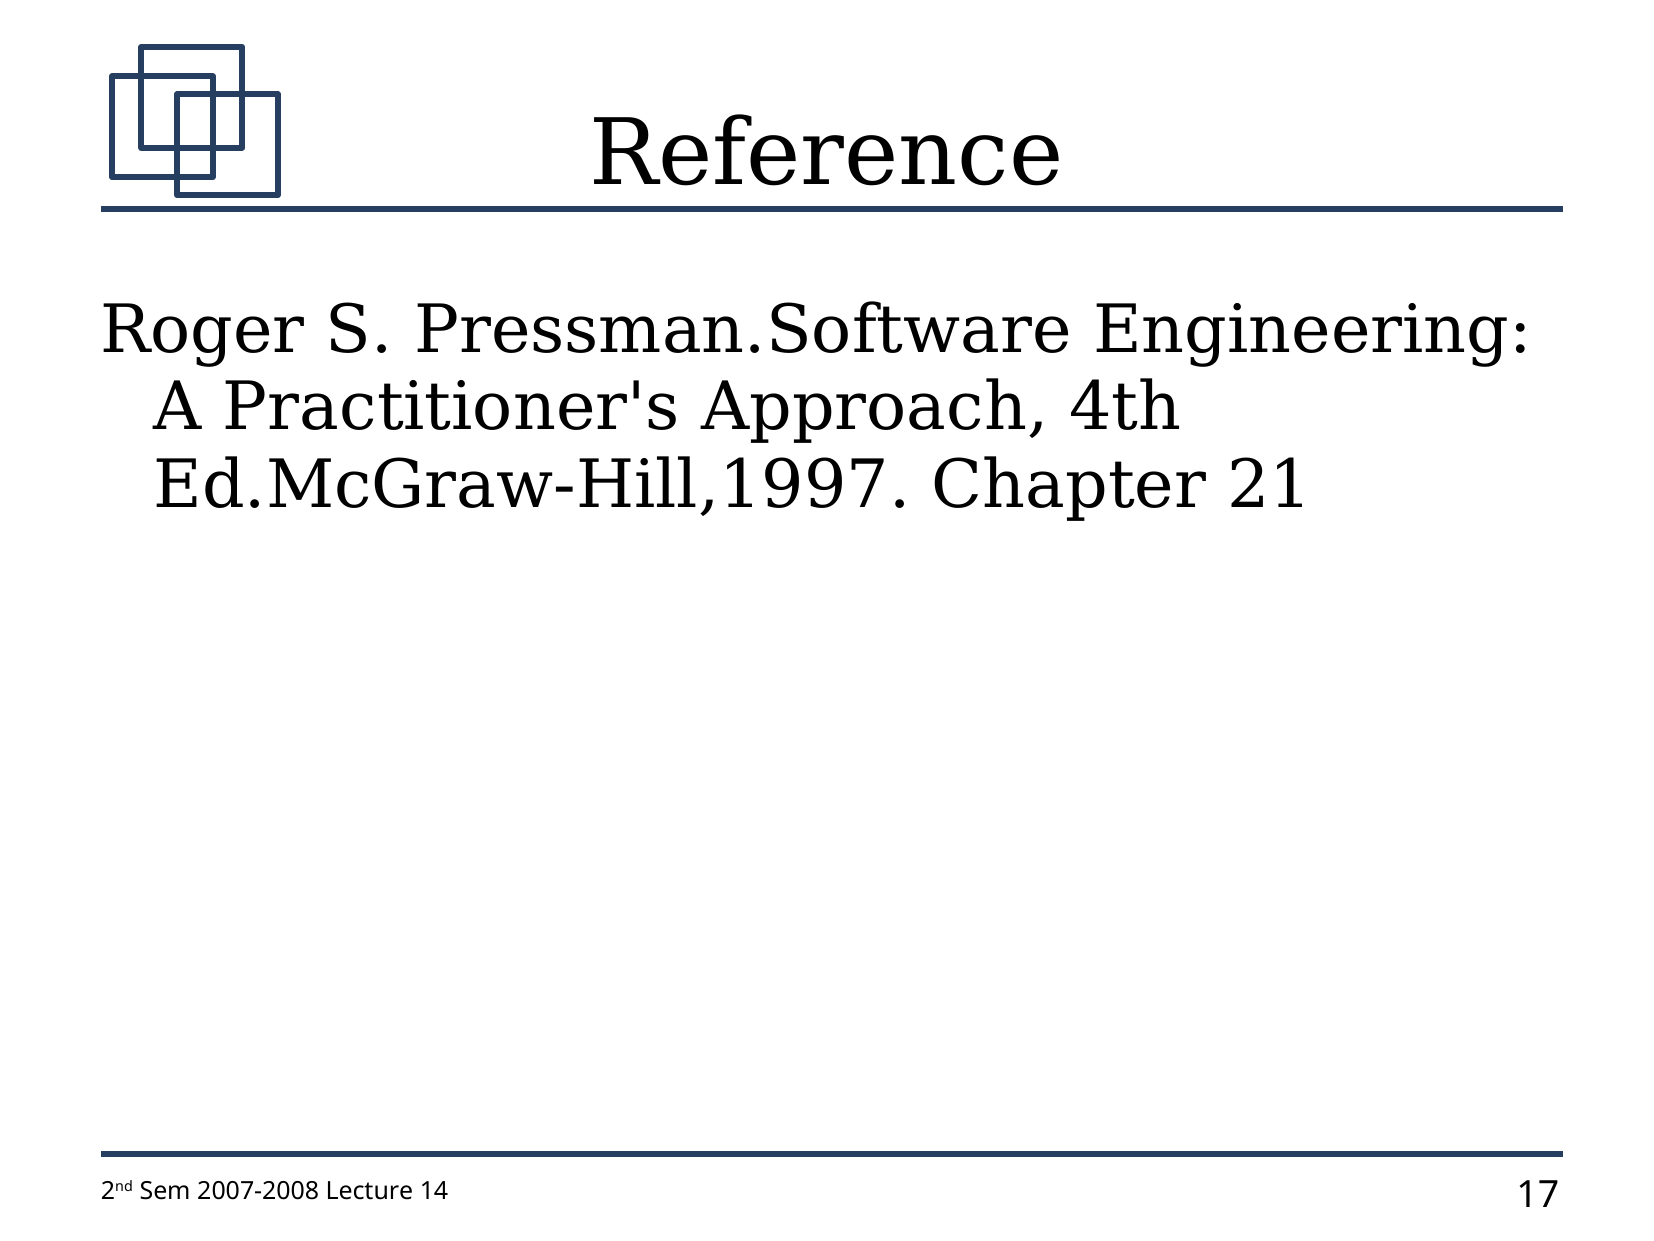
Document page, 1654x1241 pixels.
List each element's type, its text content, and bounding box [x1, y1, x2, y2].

title Reference [82, 49, 1571, 257]
list Roger S. Pressman.Software Engineering: A Practitioner's Approach, 4th Ed.McGraw-Hill,1997. Chapter 21 [82, 290, 1571, 1109]
